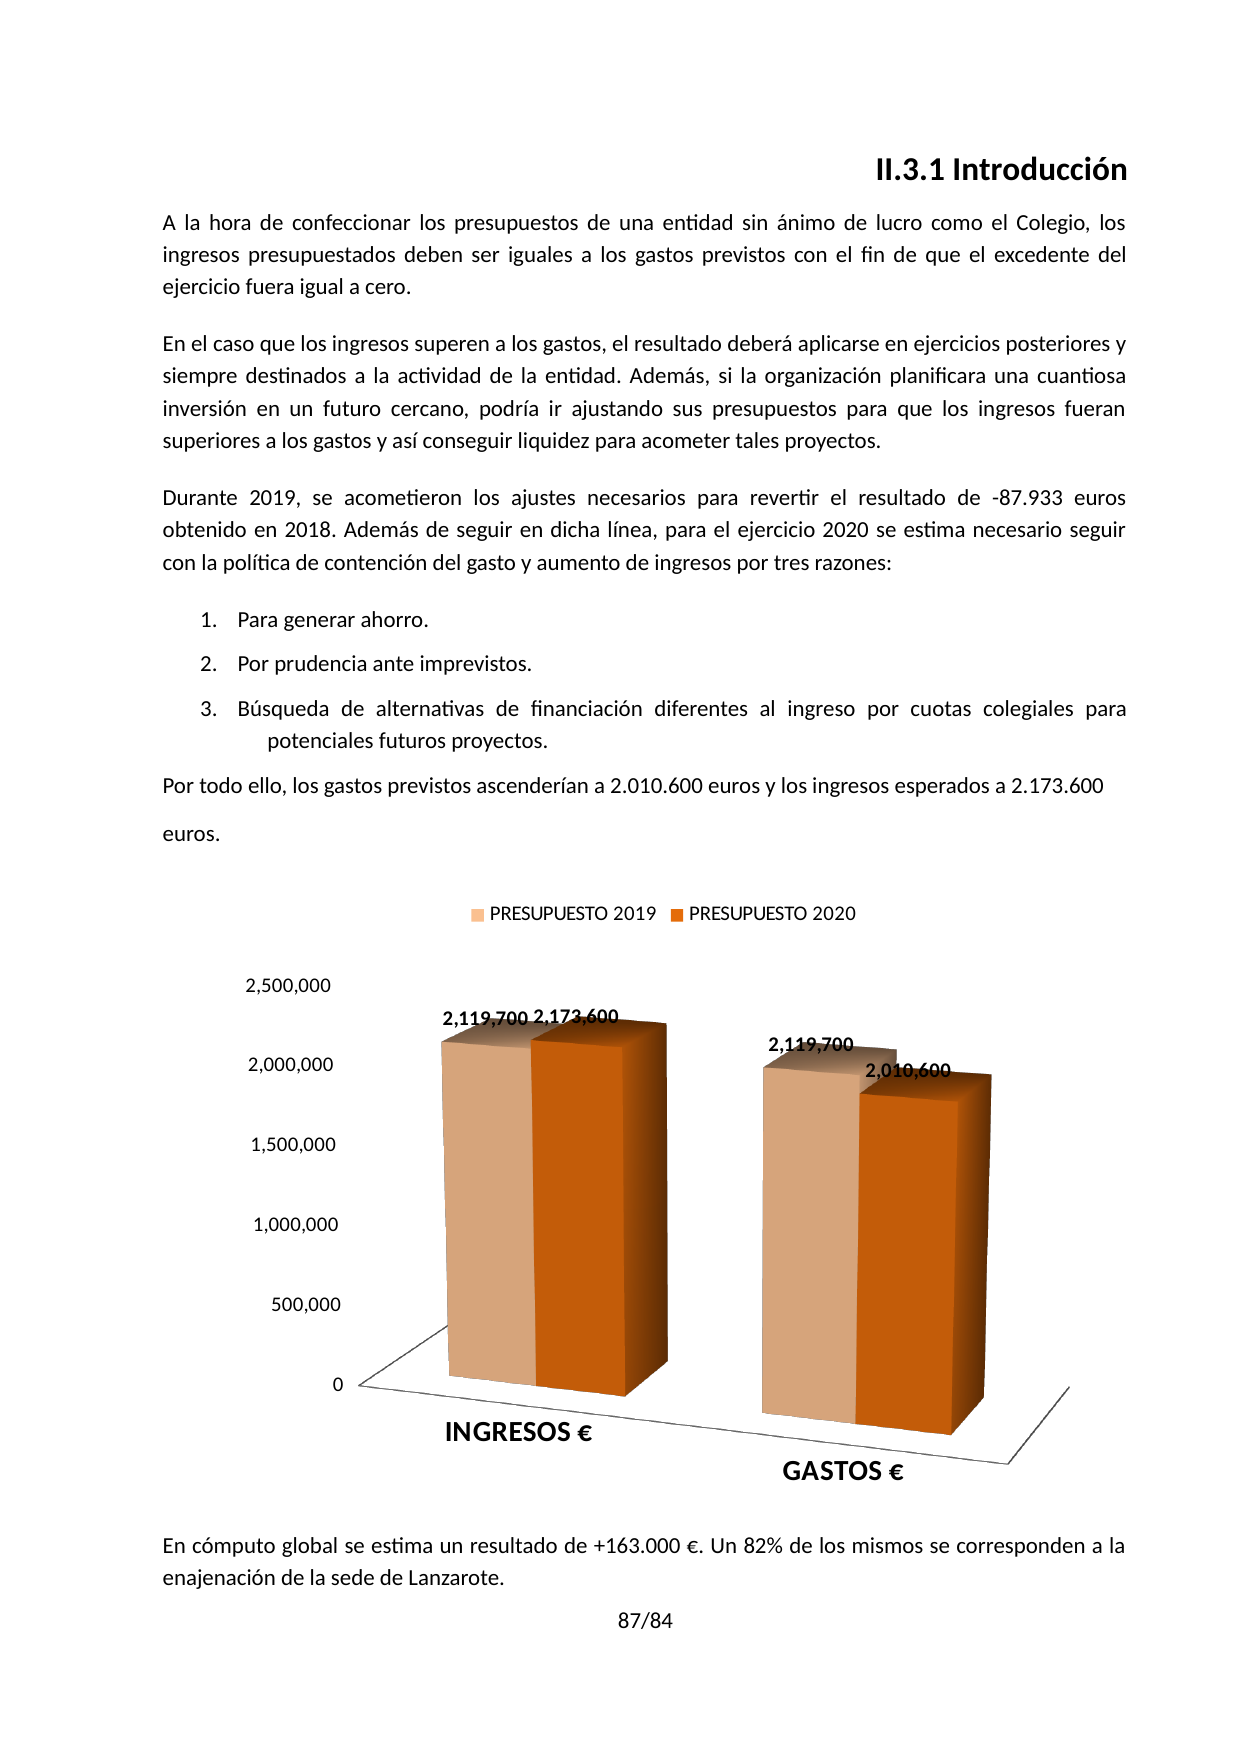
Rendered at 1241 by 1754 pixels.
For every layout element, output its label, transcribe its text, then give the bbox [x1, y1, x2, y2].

list Por prudencia ante imprevistos. [200, 649, 1128, 677]
text A la hora de confeccionar los presupuestos de una entidad sin ánimo de lucro como el Colegio, los ingresos presupuestados deben ser iguales a los gastos previstos con el fin de que el excedente del ejercicio fuera igual a cero. [162, 208, 1128, 300]
list Para generar ahorro. [200, 605, 1128, 633]
text II.3.1 Introducción [162, 148, 1128, 188]
text Durante 2019, se acometieron los ajustes necesarios para revertir el resultado de -87.933 euros obtenido en 2018. Además de seguir en dicha línea, para el ejercicio 2020 se estima necesario seguir con la política de contención del gasto y aumento de ingresos por tres razones: [162, 483, 1128, 576]
text En cómputo global se estima un resultado de +163.000 €. Un 82% de los mismos se corresponden a la enajenación de la sede de Lanzarote. [162, 1531, 1128, 1592]
text Por todo ello, los gastos previstos ascenderían a 2.010.600 euros y los ingresos esperados a 2.173.600 euros. [162, 771, 1128, 861]
text En el caso que los ingresos superen a los gastos, el resultado deberá aplicarse en ejercicios posteriores y siempre destinados a la actividad de la entidad. Además, si la organización planificara una cuantiosa inversión en un futuro cercano, podría ir ajustando sus presupuestos para que los ingresos fueran superiores a los gastos y así conseguir liquidez para acometer tales proyectos. [162, 329, 1128, 454]
list Búsqueda de alternativas de financiación diferentes al ingreso por cuotas colegiales para potenciales futuros proyectos. [200, 694, 1128, 754]
